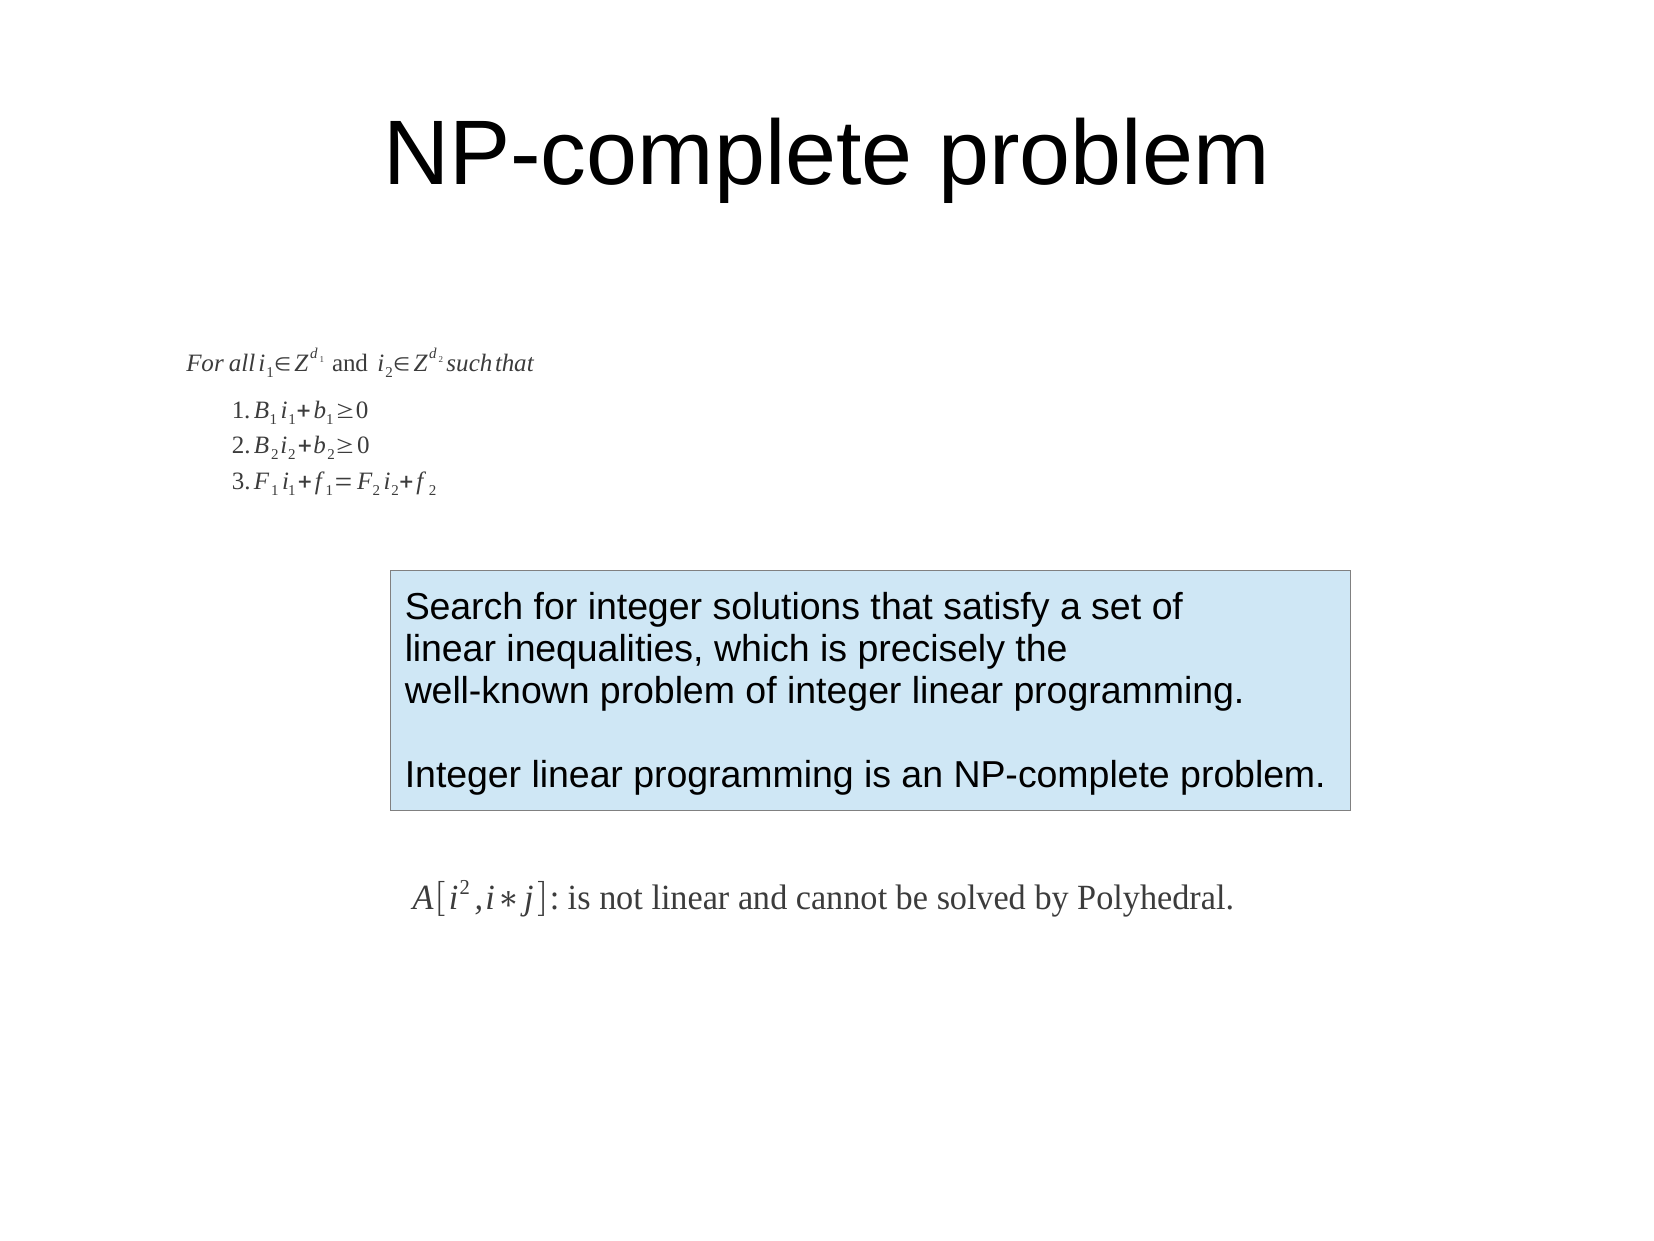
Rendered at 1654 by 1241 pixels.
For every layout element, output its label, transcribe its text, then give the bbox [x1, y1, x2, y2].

chart [178, 345, 543, 381]
chart [225, 467, 442, 499]
title NP-complete problem [82, 49, 1571, 257]
chart [225, 431, 376, 464]
chart [399, 874, 1245, 920]
chart [225, 396, 375, 428]
text_box Search for integer solutions that satisfy a set of linear inequalities, which is precisely the well-known problem of integer linear programming. Integer linear programming is an NP-complete problem. [390, 570, 1351, 811]
